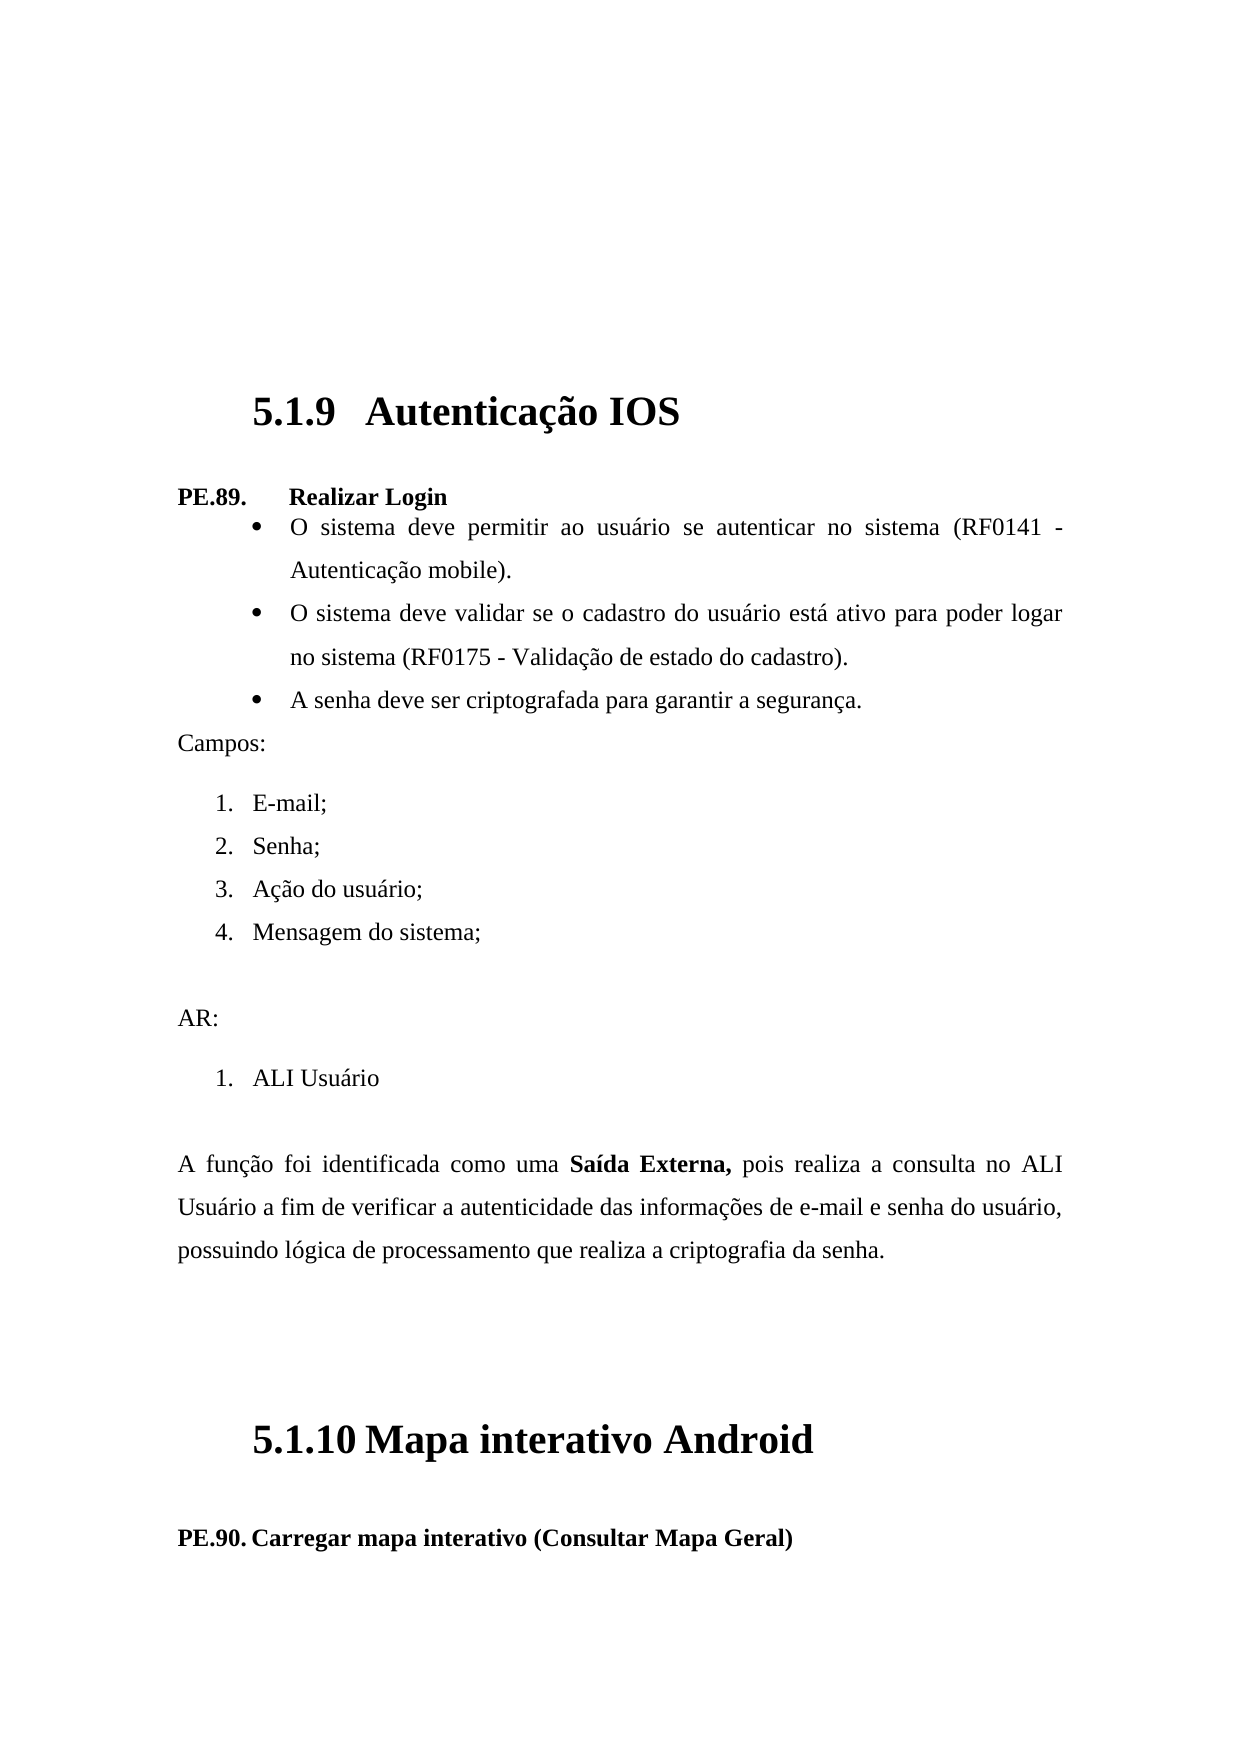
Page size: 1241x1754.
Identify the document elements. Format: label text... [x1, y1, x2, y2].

list Carregar mapa interativo (Consultar Mapa Geral) [177, 1523, 1063, 1551]
text Campos: [177, 728, 1063, 757]
text AR: [177, 1003, 1063, 1032]
list Senha; [215, 831, 1063, 859]
list Mapa interativo Android [252, 1415, 1063, 1463]
list A senha deve ser criptografada para garantir a segurança. [252, 685, 1063, 713]
list Autenticação IOS [252, 387, 1063, 435]
list ALI Usuário [215, 1063, 1063, 1092]
text A função foi identificada como uma Saída Externa, pois realiza a consulta no ALI Usuário a fim de verificar a autenticidade das informações de e-mail e senha do usuário, possuindo lógica de processamento que realiza a criptografia da senha. [177, 1149, 1063, 1264]
list O sistema deve permitir ao usuário se autenticar no sistema (RF0141 - Autenticação mobile). [252, 512, 1063, 584]
list O sistema deve validar se o cadastro do usuário está ativo para poder logar no sistema (RF0175 - Validação de estado do cadastro). [252, 598, 1063, 670]
list Realizar Login [177, 482, 1063, 511]
list Mensagem do sistema; [215, 917, 1063, 946]
list E-mail; [215, 788, 1063, 816]
list Ação do usuário; [215, 874, 1063, 903]
